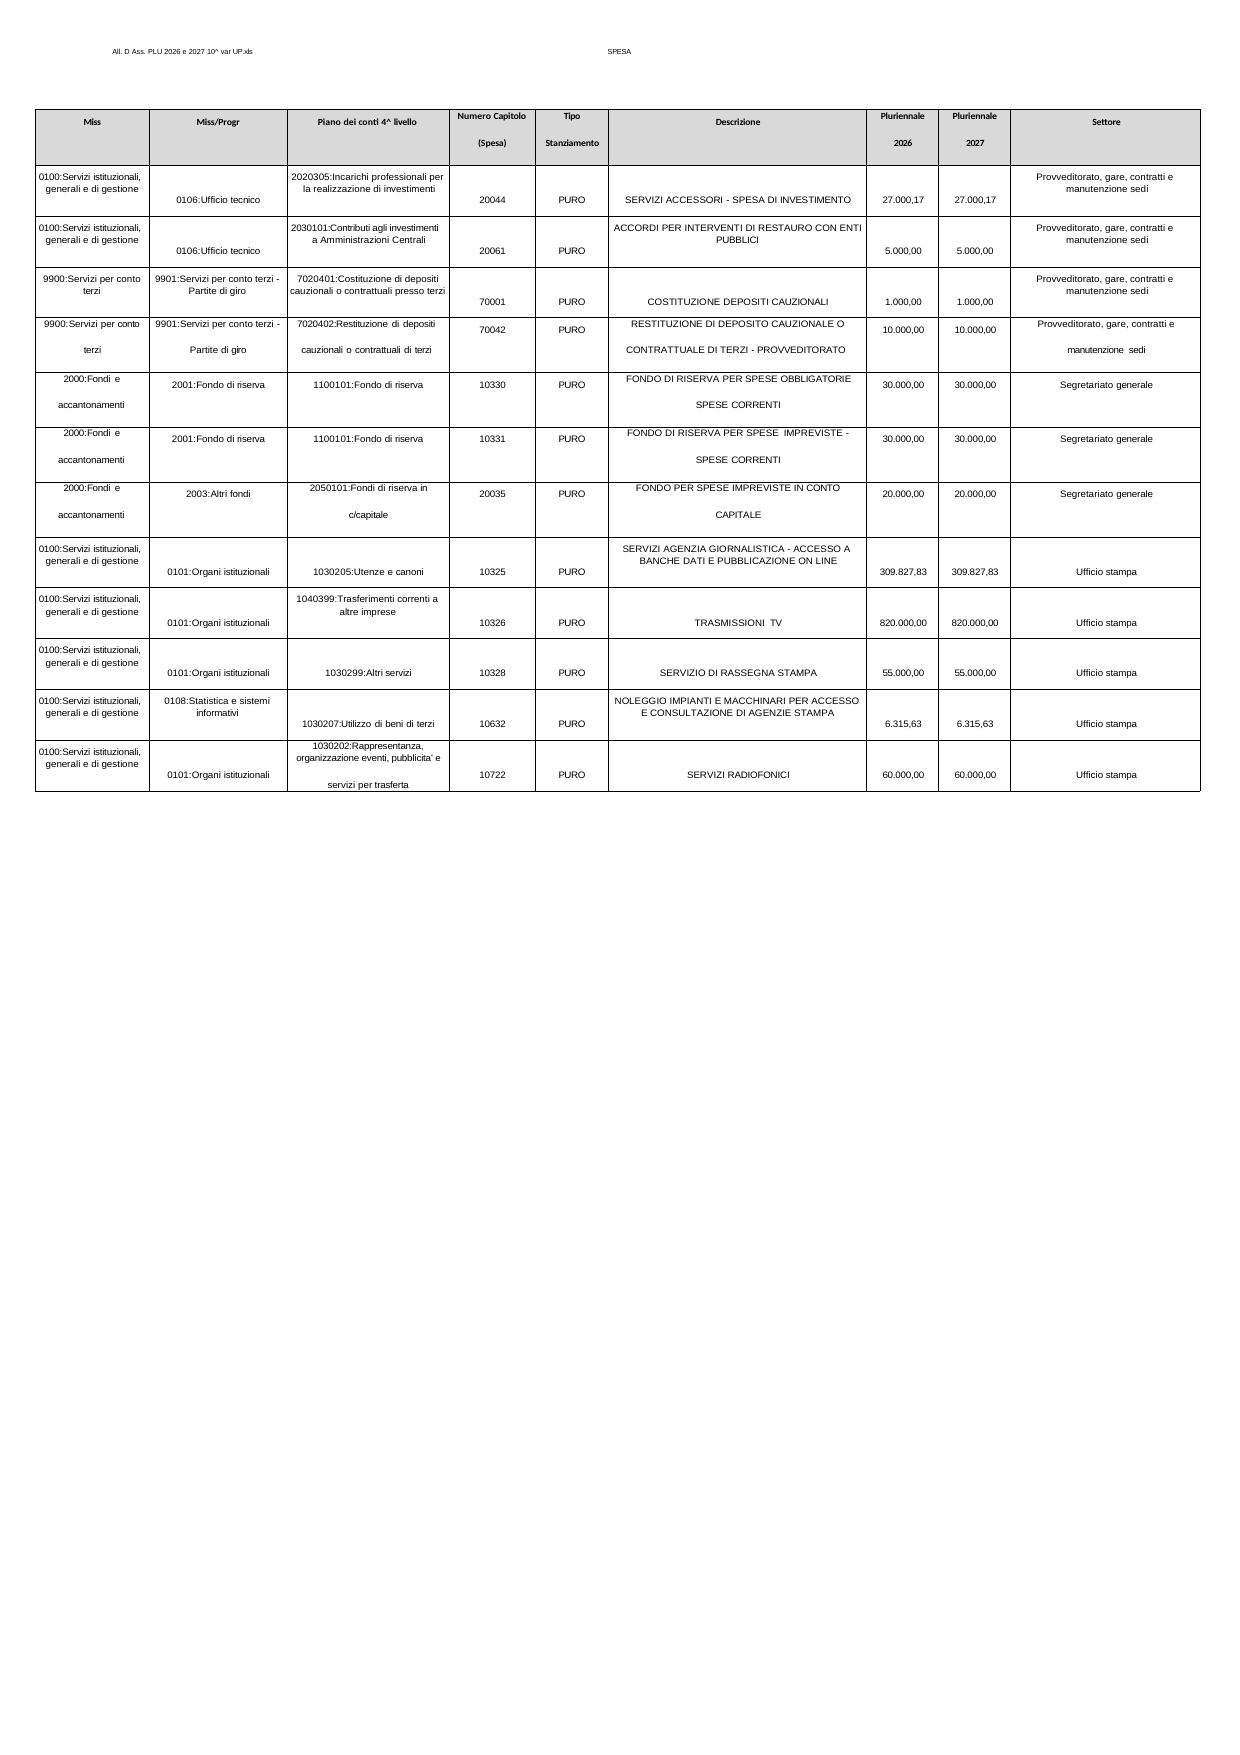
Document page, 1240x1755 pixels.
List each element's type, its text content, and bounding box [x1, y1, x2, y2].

table_cell 1030207:Utilizzo di beni di terzi [288, 690, 449, 740]
table_cell 20044 [450, 166, 535, 216]
table_cell 820.000,00 [867, 588, 938, 638]
table_header Piano dei conti 4^ livello [288, 110, 449, 165]
table_cell 0100:Servizi istituzionali, generali e di gestione [36, 690, 149, 740]
table_cell ACCORDI PER INTERVENTI DI RESTAURO CON ENTI PUBBLICI [609, 217, 866, 266]
table_cell Provveditorato, gare, contratti e manutenzione sedi [1011, 217, 1200, 266]
table_cell 27.000,17 [939, 166, 1010, 216]
table_cell Provveditorato, gare, contratti e manutenzione sedi [1011, 166, 1200, 216]
table_cell 309.827,83 [939, 538, 1010, 587]
table_cell 0100:Servizi istituzionali, generali e di gestione [36, 538, 149, 587]
table_cell Segretariato generale [1011, 373, 1200, 427]
table_cell 1040399:Trasferimenti correnti a altre imprese [288, 588, 449, 638]
table_cell 10722 [450, 741, 535, 791]
table_cell PURO [536, 428, 608, 482]
table_cell Ufficio stampa [1011, 741, 1200, 791]
table_cell PURO [536, 639, 608, 689]
table_cell PURO [536, 268, 608, 317]
table_cell 27.000,17 [867, 166, 938, 216]
table_cell 30.000,00 [867, 373, 938, 427]
table_cell RESTITUZIONE DI DEPOSITO CAUZIONALE O CONTRATTUALE DI TERZI - PROVVEDITORATO [609, 318, 866, 372]
table_header Pluriennale 2027 [939, 110, 1010, 165]
table_cell SERVIZI ACCESSORI - SPESA DI INVESTIMENTO [609, 166, 866, 216]
table_cell 70001 [450, 268, 535, 317]
table_cell 820.000,00 [939, 588, 1010, 638]
table_cell PURO [536, 373, 608, 427]
table_cell Ufficio stampa [1011, 538, 1200, 587]
table_cell Ufficio stampa [1011, 690, 1200, 740]
table_cell 55.000,00 [939, 639, 1010, 689]
table_cell 10325 [450, 538, 535, 587]
table_cell FONDO DI RISERVA PER SPESE IMPREVISTE - SPESE CORRENTI [609, 428, 866, 482]
table_cell 7020401:Costituzione di depositi cauzionali o contrattuali presso terzi [288, 268, 449, 317]
table_cell 6.315,63 [867, 690, 938, 740]
table_cell 20035 [450, 483, 535, 536]
table_cell 30.000,00 [939, 373, 1010, 427]
table_cell 2001:Fondo di riserva [150, 428, 287, 482]
table_header Miss [36, 110, 149, 165]
table_cell 1030202:Rappresentanza, organizzazione eventi, pubblicita' e servizi per trasferta [288, 741, 449, 791]
table_cell PURO [536, 166, 608, 216]
table_cell 0100:Servizi istituzionali, generali e di gestione [36, 588, 149, 638]
table_cell 20.000,00 [867, 483, 938, 536]
table_cell 2020305:Incarichi professionali per la realizzazione di investimenti [288, 166, 449, 216]
table_cell 10326 [450, 588, 535, 638]
table_cell PURO [536, 217, 608, 266]
table_cell SERVIZI RADIOFONICI [609, 741, 866, 791]
table_cell 9901:Servizi per conto terzi - Partite di giro [150, 268, 287, 317]
table_cell 1.000,00 [867, 268, 938, 317]
table_cell 2000:Fondi e accantonamenti [36, 483, 149, 536]
table_cell 0100:Servizi istituzionali, generali e di gestione [36, 639, 149, 689]
table_cell 10632 [450, 690, 535, 740]
table_cell PURO [536, 588, 608, 638]
table_cell PURO [536, 690, 608, 740]
table_cell 5.000,00 [939, 217, 1010, 266]
table_cell 60.000,00 [867, 741, 938, 791]
table_cell 6.315,63 [939, 690, 1010, 740]
table_cell 30.000,00 [867, 428, 938, 482]
table_cell 1.000,00 [939, 268, 1010, 317]
table_cell PURO [536, 538, 608, 587]
table_cell 2003:Altri fondi [150, 483, 287, 536]
table_cell Provveditorato, gare, contratti e manutenzione sedi [1011, 318, 1200, 372]
table_cell PURO [536, 741, 608, 791]
table_header Tipo Stanziamento [536, 110, 608, 165]
table_cell 0100:Servizi istituzionali, generali e di gestione [36, 741, 149, 791]
table_cell 2050101:Fondi di riserva in c/capitale [288, 483, 449, 536]
table_cell 10.000,00 [939, 318, 1010, 372]
table_cell TRASMISSIONI TV [609, 588, 866, 638]
table_cell 309.827,83 [867, 538, 938, 587]
table_cell 0101:Organi istituzionali [150, 639, 287, 689]
table_cell 7020402:Restituzione di depositi cauzionali o contrattuali di terzi [288, 318, 449, 372]
table_cell 60.000,00 [939, 741, 1010, 791]
table_cell 1030299:Altri servizi [288, 639, 449, 689]
table_cell 0100:Servizi istituzionali, generali e di gestione [36, 217, 149, 266]
table_cell COSTITUZIONE DEPOSITI CAUZIONALI [609, 268, 866, 317]
table_cell 10330 [450, 373, 535, 427]
table_cell NOLEGGIO IMPIANTI E MACCHINARI PER ACCESSO E CONSULTAZIONE DI AGENZIE STAMPA [609, 690, 866, 740]
table_cell 9900:Servizi per conto terzi [36, 268, 149, 317]
table_cell 0101:Organi istituzionali [150, 538, 287, 587]
table_cell PURO [536, 318, 608, 372]
table_cell 0106:Ufficio tecnico [150, 217, 287, 266]
table_cell FONDO PER SPESE IMPREVISTE IN CONTO CAPITALE [609, 483, 866, 536]
table_cell 2001:Fondo di riserva [150, 373, 287, 427]
table_cell 55.000,00 [867, 639, 938, 689]
table_cell 1100101:Fondo di riserva [288, 428, 449, 482]
table_header Descrizione [609, 110, 866, 165]
table_cell Provveditorato, gare, contratti e manutenzione sedi [1011, 268, 1200, 317]
table_header Pluriennale 2026 [867, 110, 938, 165]
table_cell 10328 [450, 639, 535, 689]
table_cell 2000:Fondi e accantonamenti [36, 428, 149, 482]
table_cell 30.000,00 [939, 428, 1010, 482]
table_cell SERVIZIO DI RASSEGNA STAMPA [609, 639, 866, 689]
table_header Miss/Progr [150, 110, 287, 165]
table_cell 0101:Organi istituzionali [150, 588, 287, 638]
table_cell 2000:Fondi e accantonamenti [36, 373, 149, 427]
table_cell 5.000,00 [867, 217, 938, 266]
table_cell 20.000,00 [939, 483, 1010, 536]
table_cell Ufficio stampa [1011, 588, 1200, 638]
table_cell 1030205:Utenze e canoni [288, 538, 449, 587]
table_cell 10.000,00 [867, 318, 938, 372]
table_cell 0106:Ufficio tecnico [150, 166, 287, 216]
table_cell Segretariato generale [1011, 483, 1200, 536]
table_cell FONDO DI RISERVA PER SPESE OBBLIGATORIE SPESE CORRENTI [609, 373, 866, 427]
table_cell Segretariato generale [1011, 428, 1200, 482]
table_cell PURO [536, 483, 608, 536]
table_cell 1100101:Fondo di riserva [288, 373, 449, 427]
table_cell 9900:Servizi per conto terzi [36, 318, 149, 372]
table_cell 0100:Servizi istituzionali, generali e di gestione [36, 166, 149, 216]
table_cell Ufficio stampa [1011, 639, 1200, 689]
table_header Settore [1011, 110, 1200, 165]
table_cell SERVIZI AGENZIA GIORNALISTICA - ACCESSO A BANCHE DATI E PUBBLICAZIONE ON LINE [609, 538, 866, 587]
table_header Numero Capitolo (Spesa) [450, 110, 535, 165]
table_cell 9901:Servizi per conto terzi - Partite di giro [150, 318, 287, 372]
table_cell 2030101:Contributi agli investimenti a Amministrazioni Centrali [288, 217, 449, 266]
table_cell 0108:Statistica e sistemi informativi [150, 690, 287, 740]
table_cell 70042 [450, 318, 535, 372]
table_cell 20061 [450, 217, 535, 266]
table_cell 0101:Organi istituzionali [150, 741, 287, 791]
table_cell 10331 [450, 428, 535, 482]
